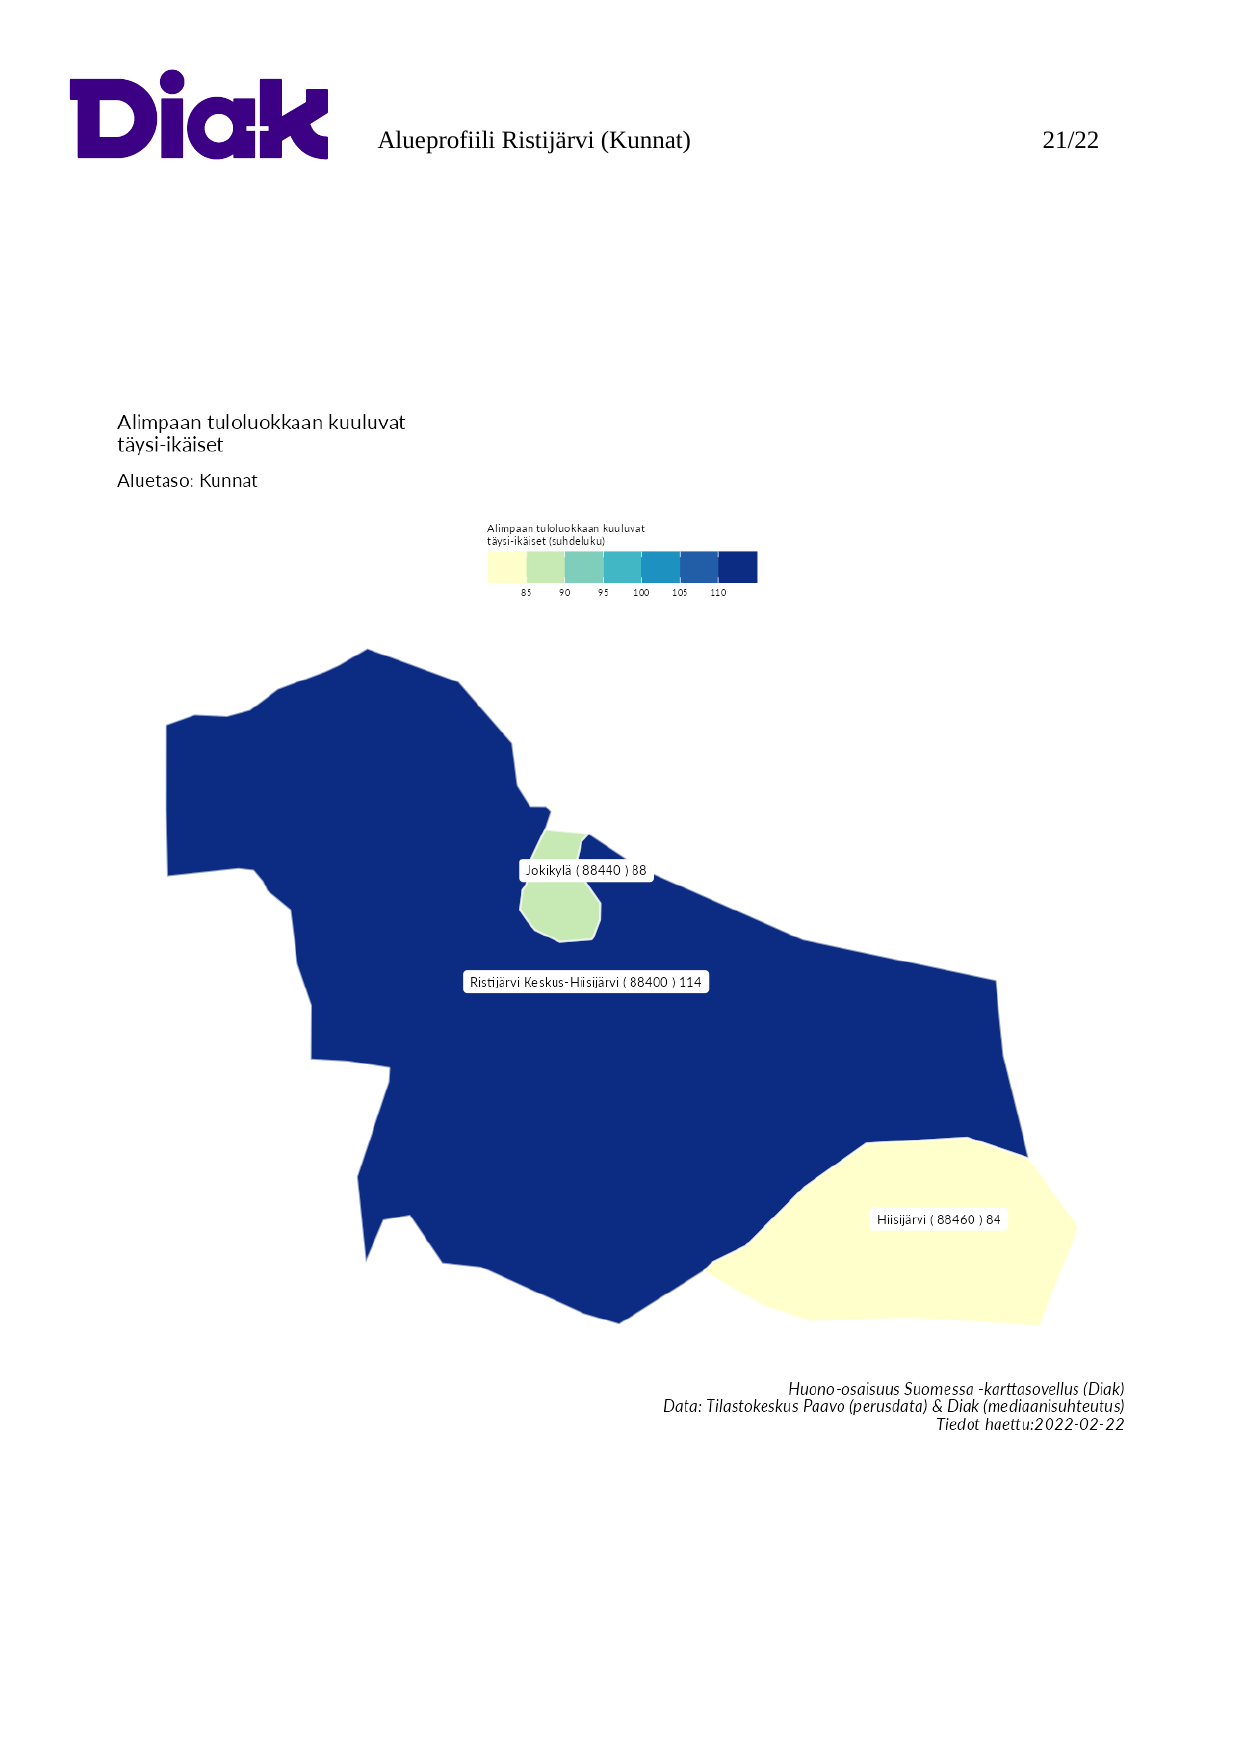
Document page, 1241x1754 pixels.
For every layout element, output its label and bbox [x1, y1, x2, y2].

picture [61, 196, 1179, 1651]
